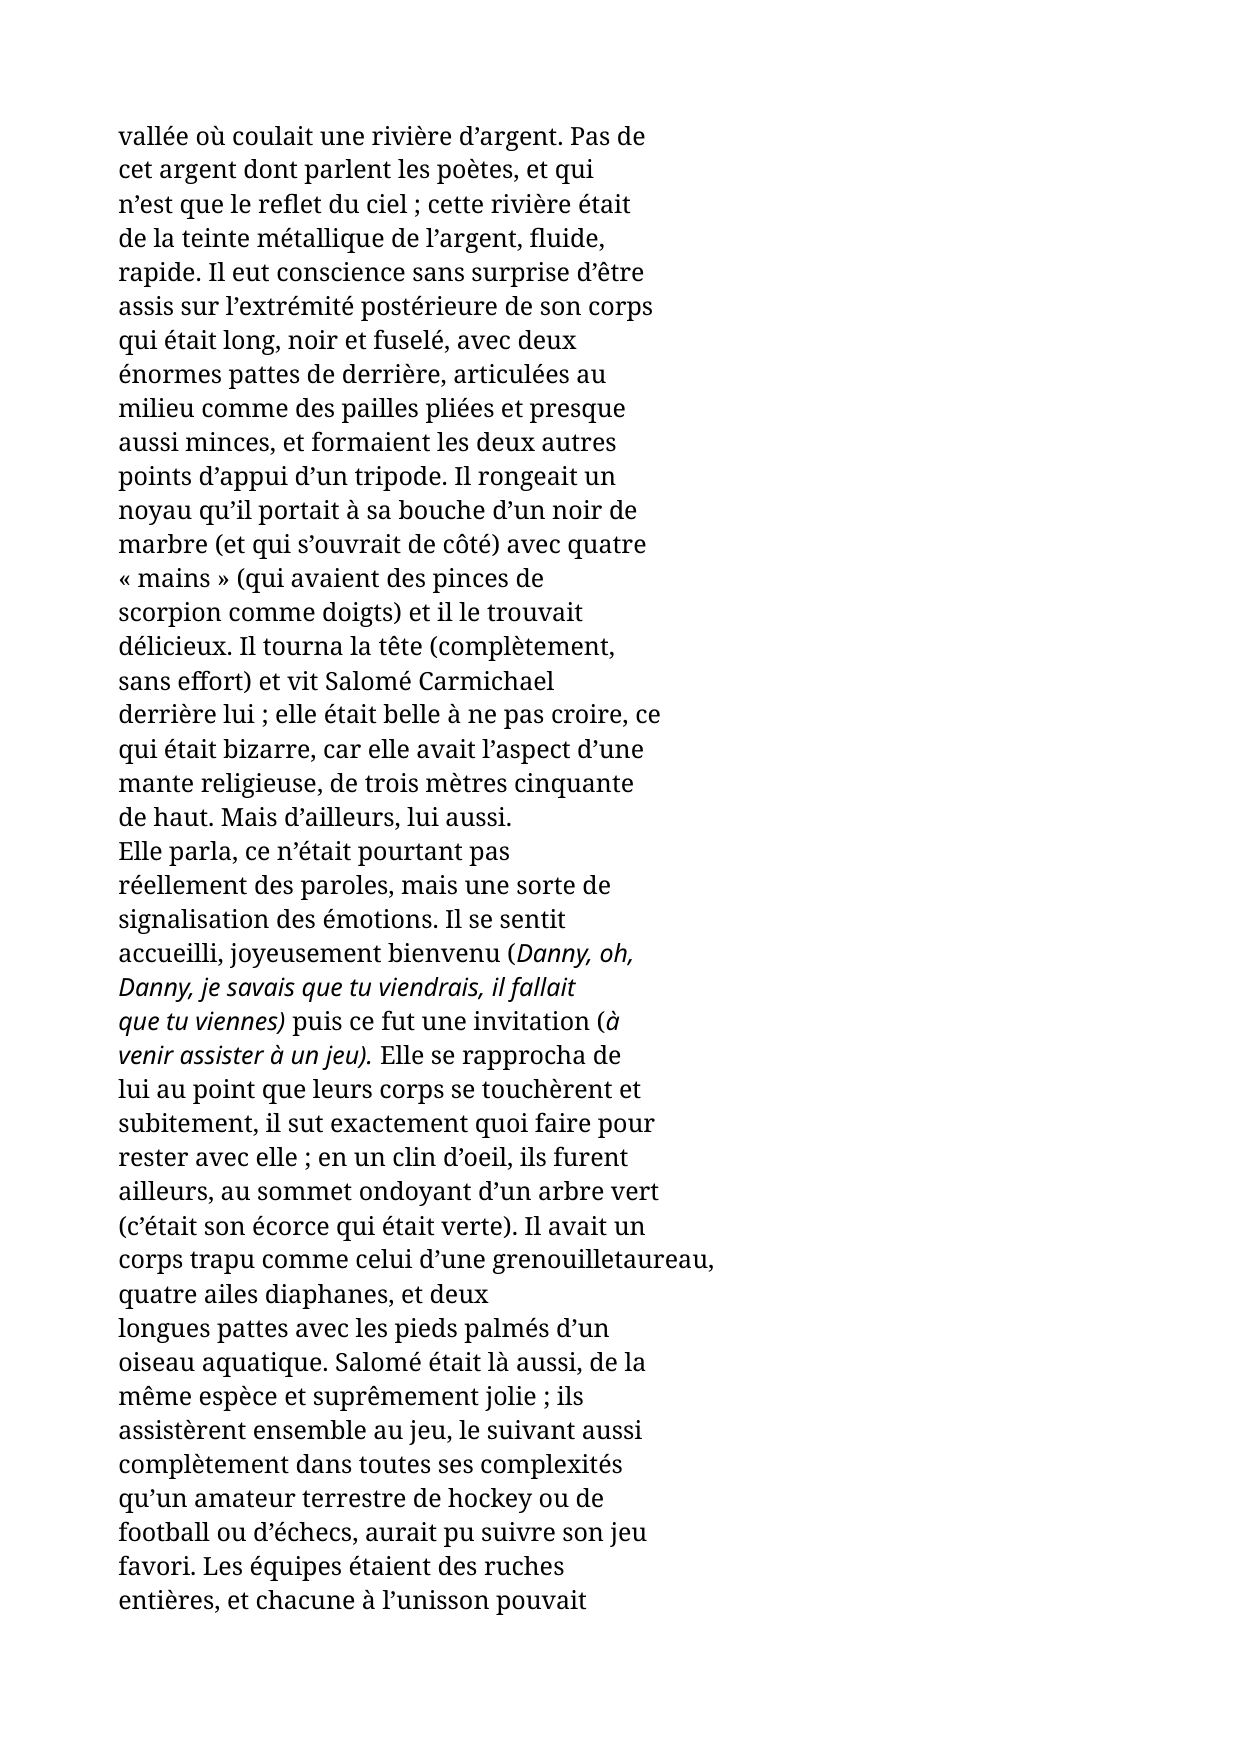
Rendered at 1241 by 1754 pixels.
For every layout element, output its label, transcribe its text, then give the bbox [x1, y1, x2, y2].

text qu’un amateur terrestre de hockey ou de [118, 1481, 1122, 1515]
text (c’était son écorce qui était verte). Il avait un [118, 1208, 1122, 1242]
text longues pattes avec les pieds palmés d’un [118, 1310, 1122, 1344]
text corps trapu comme celui d’une grenouilletaureau, [118, 1242, 1122, 1276]
text entières, et chacune à l’unisson pouvait [118, 1583, 1122, 1617]
text venir assister à un jeu). Elle se rapprocha de [118, 1038, 1122, 1072]
text derrière lui ; elle était belle à ne pas croire, ce [118, 697, 1122, 731]
text noyau qu’il portait à sa bouche d’un noir de [118, 493, 1122, 527]
text de haut. Mais d’ailleurs, lui aussi. [118, 799, 1122, 833]
text marbre (et qui s’ouvrait de côté) avec quatre [118, 527, 1122, 561]
text vallée où coulait une rivière d’argent. Pas de [118, 118, 1122, 152]
text même espèce et suprêmement jolie ; ils [118, 1378, 1122, 1412]
text réellement des paroles, mais une sorte de [118, 867, 1122, 902]
text de la teinte métallique de l’argent, fluide, [118, 220, 1122, 254]
text accueilli, joyeusement bienvenu (Danny, oh, [118, 936, 1122, 970]
text complètement dans toutes ses complexités [118, 1447, 1122, 1481]
text sans effort) et vit Salomé Carmichael [118, 663, 1122, 697]
text quatre ailes diaphanes, et deux [118, 1276, 1122, 1310]
text lui au point que leurs corps se touchèrent et [118, 1072, 1122, 1106]
text scorpion comme doigts) et il le trouvait [118, 595, 1122, 629]
text aussi minces, et formaient les deux autres [118, 425, 1122, 459]
text milieu comme des pailles pliées et presque [118, 391, 1122, 425]
text « mains » (qui avaient des pinces de [118, 561, 1122, 595]
text mante religieuse, de trois mètres cinquante [118, 765, 1122, 799]
text rapide. Il eut conscience sans surprise d’être [118, 254, 1122, 288]
text oiseau aquatique. Salomé était là aussi, de la [118, 1344, 1122, 1378]
text assistèrent ensemble au jeu, le suivant aussi [118, 1412, 1122, 1447]
text favori. Les équipes étaient des ruches [118, 1549, 1122, 1583]
text Elle parla, ce n’était pourtant pas [118, 833, 1122, 867]
text énormes pattes de derrière, articulées au [118, 357, 1122, 391]
text cet argent dont parlent les poètes, et qui [118, 152, 1122, 186]
text qui était bizarre, car elle avait l’aspect d’une [118, 731, 1122, 765]
text Danny, je savais que tu viendrais, il fallait [118, 970, 1122, 1004]
text que tu viennes) puis ce fut une invitation (à [118, 1004, 1122, 1038]
text n’est que le reflet du ciel ; cette rivière était [118, 186, 1122, 220]
text football ou d’échecs, aurait pu suivre son jeu [118, 1515, 1122, 1549]
text subitement, il sut exactement quoi faire pour [118, 1106, 1122, 1140]
text délicieux. Il tourna la tête (complètement, [118, 629, 1122, 663]
text signalisation des émotions. Il se sentit [118, 902, 1122, 936]
text qui était long, noir et fuselé, avec deux [118, 322, 1122, 357]
text rester avec elle ; en un clin d’oeil, ils furent [118, 1140, 1122, 1174]
text points d’appui d’un tripode. Il rongeait un [118, 459, 1122, 493]
text ailleurs, au sommet ondoyant d’un arbre vert [118, 1174, 1122, 1208]
text assis sur l’extrémité postérieure de son corps [118, 288, 1122, 322]
